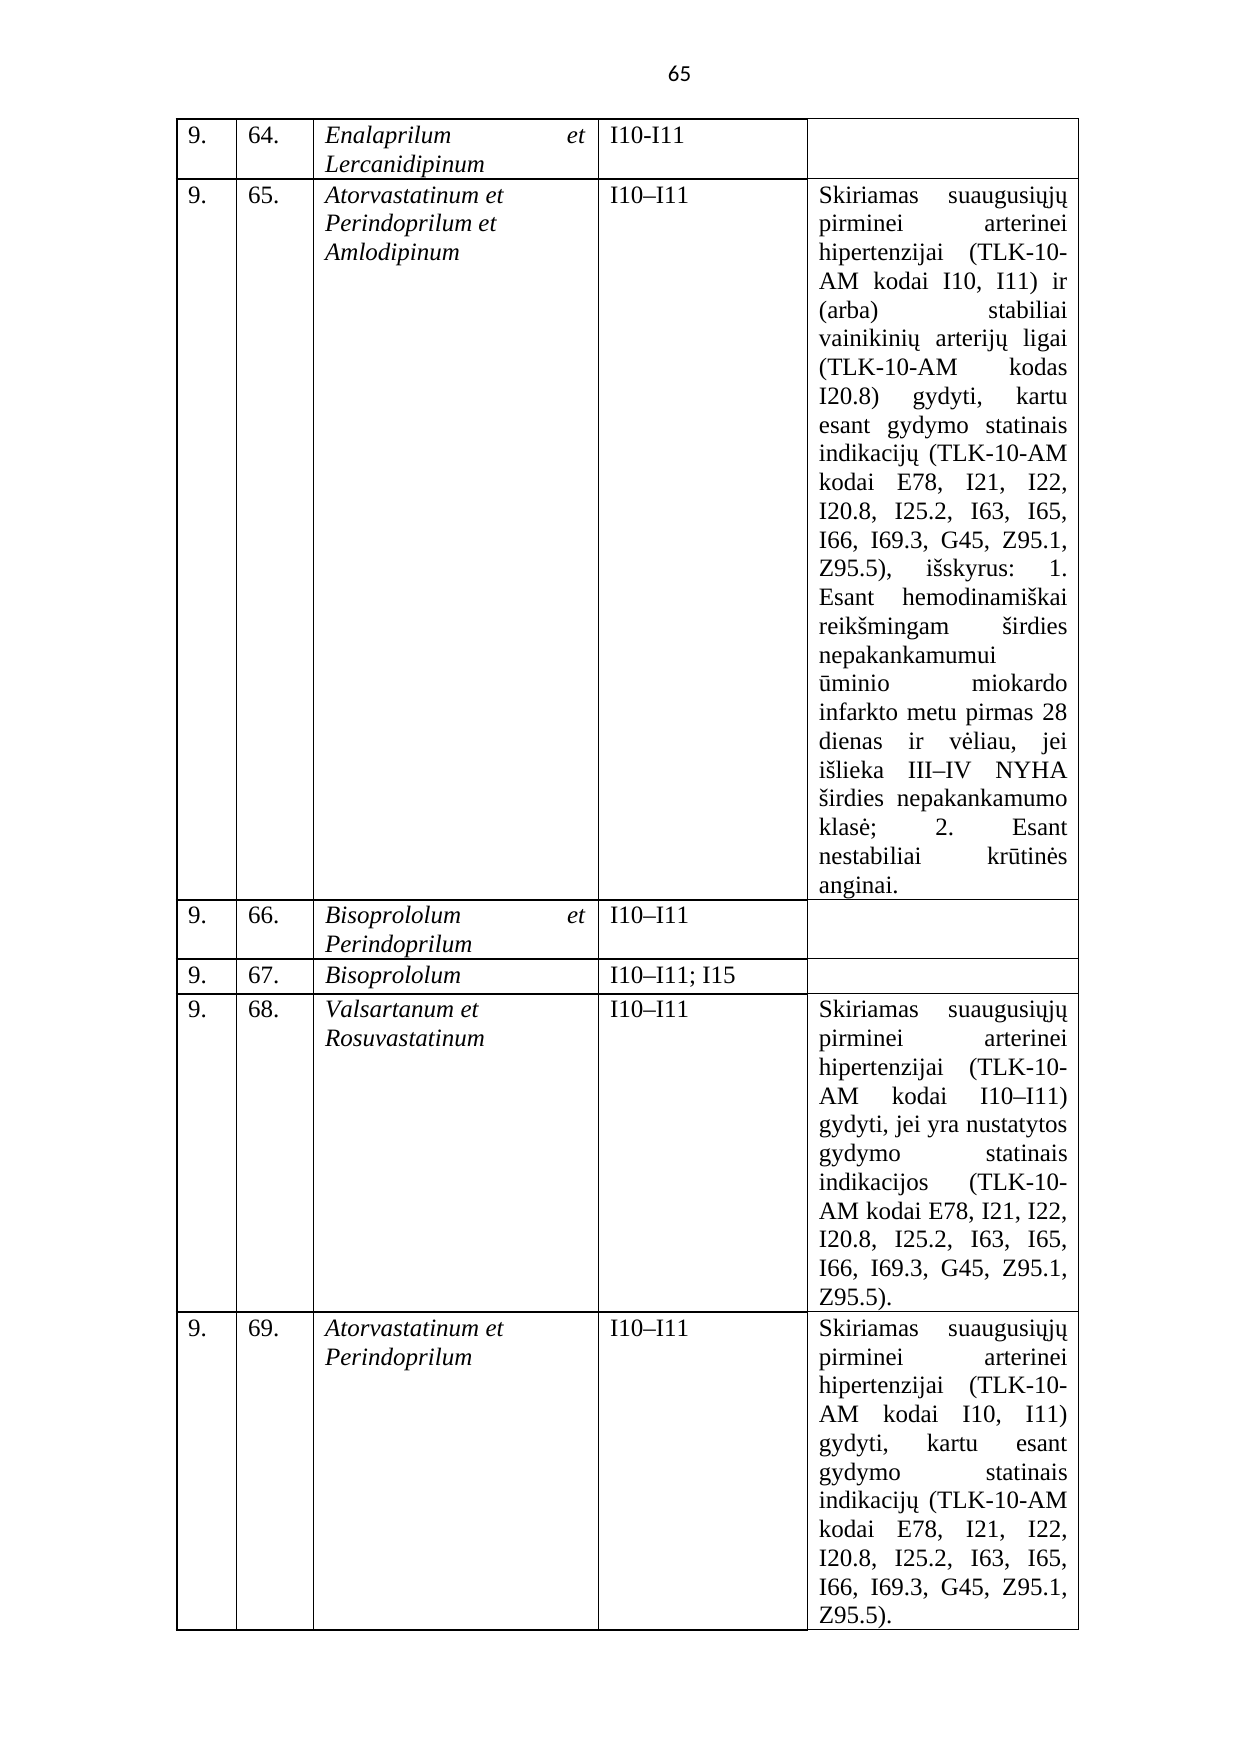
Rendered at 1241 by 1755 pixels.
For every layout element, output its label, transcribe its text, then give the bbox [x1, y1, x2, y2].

table_cell [1109, 899, 1123, 958]
table_cell [1103, 178, 1109, 898]
table_cell [1093, 958, 1099, 992]
table_cell [1093, 899, 1099, 958]
table_cell [1093, 118, 1099, 178]
table_cell 9. [178, 180, 236, 898]
table_cell I10–I11 [599, 180, 807, 898]
table_cell 9. [178, 120, 236, 178]
table_cell Bisoprololum et Perindoprilum [314, 901, 598, 958]
table_cell [1093, 178, 1099, 898]
table_cell Skiriamas suaugusiųjų pirminei arterinei hipertenzijai (TLK-10-AM kodai I10–I11) gydyti, jei yra nustatytos gydymo statinais indikacijos (TLK-10-AM kodai E78, I21, I22, I20.8, I25.2, I63, I65, I66, I69.3, G45, Z95.1, Z95.5). [808, 994, 1078, 1311]
table_cell I10–I11 [599, 901, 807, 958]
table_cell [1093, 1311, 1099, 1629]
table_cell 69. [237, 1313, 313, 1629]
table_cell 9. [178, 960, 236, 992]
table_cell [1084, 118, 1088, 178]
table_cell Atorvastatinum et Perindoprilum [314, 1313, 598, 1629]
table_cell [1093, 993, 1099, 1311]
table_cell [1099, 178, 1103, 898]
table_cell [1088, 899, 1093, 958]
table_cell Bisoprololum [314, 960, 598, 992]
table_cell 65. [237, 180, 313, 898]
table_cell 64. [237, 120, 313, 178]
table_cell [1079, 993, 1083, 1311]
table_cell [1103, 1311, 1109, 1629]
table_cell [808, 900, 1078, 958]
table_cell [1109, 178, 1123, 898]
table_cell [1099, 118, 1103, 178]
table_cell [1109, 958, 1123, 992]
table_cell [1088, 958, 1093, 992]
table_cell [1088, 178, 1093, 898]
table_cell I10–I11 [599, 995, 807, 1311]
table_cell 66. [237, 901, 313, 958]
table_cell [1109, 993, 1123, 1311]
table_cell [1079, 958, 1083, 992]
table_cell [1079, 118, 1083, 178]
table_cell I10–I11 [599, 1313, 807, 1629]
table_cell [1099, 1311, 1103, 1629]
table_cell [1103, 958, 1109, 992]
table_cell [1103, 899, 1109, 958]
table_cell [1079, 1311, 1083, 1629]
table_cell [1088, 1311, 1093, 1629]
table_cell 67. [237, 960, 313, 992]
table_cell [1109, 118, 1123, 178]
table_cell Skiriamas suaugusiųjų pirminei arterinei hipertenzijai (TLK-10-AM kodai I10, I11) ir (arba) stabiliai vainikinių arterijų ligai (TLK-10-AM kodas I20.8) gydyti, kartu esant gydymo statinais indikacijų (TLK-10-AM kodai E78, I21, I22, I20.8, I25.2, I63, I65, I66, I69.3, G45, Z95.1, Z95.5), išskyrus: 1. Esant hemodinamiškai reikšmingam širdies nepakankamumui ūminio miokardo infarkto metu pirmas 28 dienas ir vėliau, jei išlieka III–IV NYHA širdies nepakankamumo klasė; 2. Esant nestabiliai krūtinės anginai. [808, 179, 1078, 898]
table_cell Skiriamas suaugusiųjų pirminei arterinei hipertenzijai (TLK-10-AM kodai I10, I11) gydyti, kartu esant gydymo statinais indikacijų (TLK-10-AM kodai E78, I21, I22, I20.8, I25.2, I63, I65, I66, I69.3, G45, Z95.1, Z95.5). [808, 1312, 1078, 1629]
table_cell Valsartanum et Rosuvastatinum [314, 995, 598, 1311]
table_cell 9. [178, 1313, 236, 1629]
table_cell 9. [178, 901, 236, 958]
table_cell [1099, 958, 1103, 992]
table_cell [1099, 993, 1103, 1311]
table_cell [1079, 178, 1083, 898]
table_cell [1084, 958, 1088, 992]
table_cell [808, 959, 1078, 992]
table_cell [1109, 1311, 1123, 1629]
table_cell 68. [237, 995, 313, 1311]
table_cell I10-I11 [599, 120, 807, 178]
table_cell Atorvastatinum et Perindoprilum et Amlodipinum [314, 180, 598, 898]
table_cell [1084, 178, 1088, 898]
table_cell [1103, 118, 1109, 178]
table_cell I10–I11; I15 [599, 960, 807, 992]
table_cell [1088, 118, 1093, 178]
table_cell [1084, 1311, 1088, 1629]
table_cell [1084, 993, 1088, 1311]
table_cell [808, 119, 1078, 178]
table_cell [1099, 899, 1103, 958]
table_cell Enalaprilum et Lercanidipinum [314, 120, 598, 178]
table_cell [1084, 899, 1088, 958]
table_cell 9. [178, 995, 236, 1311]
table_cell [1079, 899, 1083, 958]
table_cell [1088, 993, 1093, 1311]
table_cell [1103, 993, 1109, 1311]
